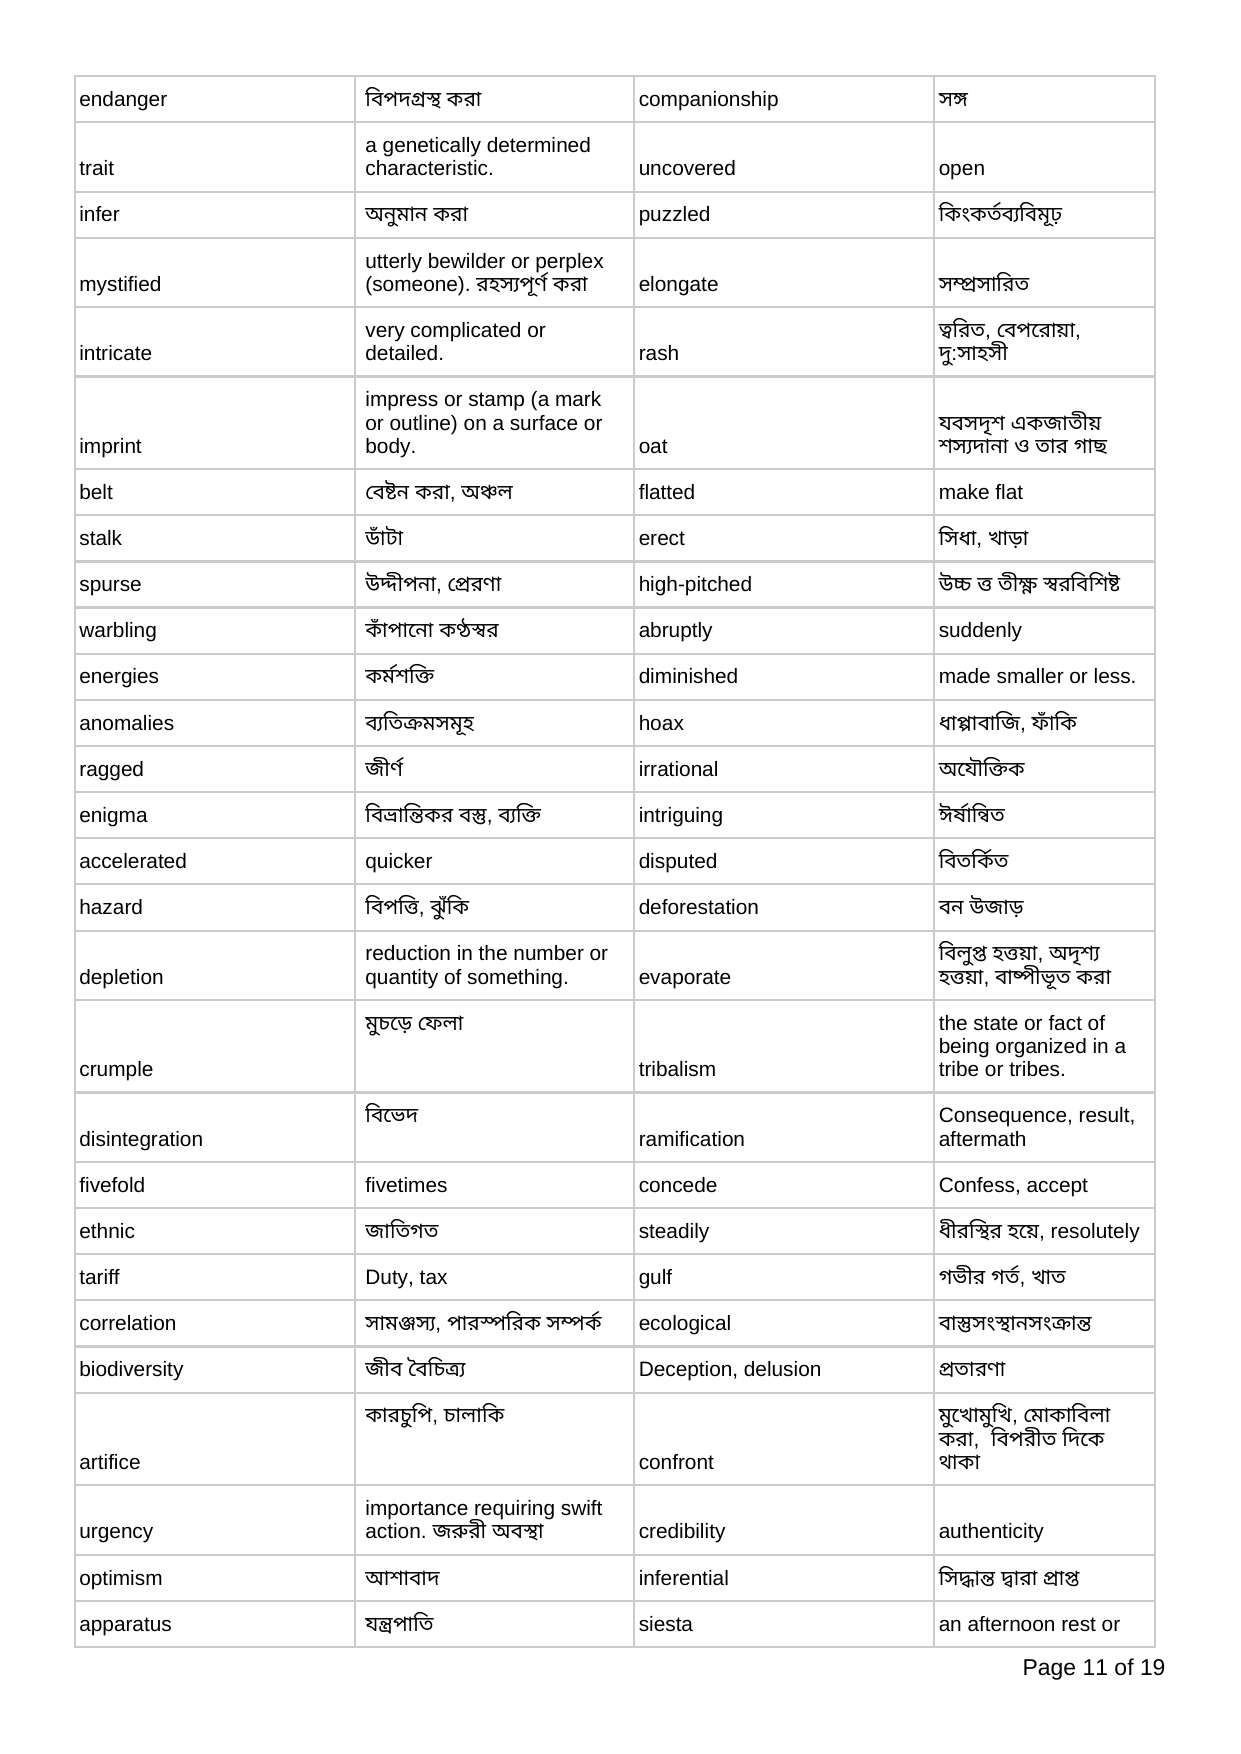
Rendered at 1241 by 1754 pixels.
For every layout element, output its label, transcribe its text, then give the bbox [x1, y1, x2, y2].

table_cell intricate [76, 308, 354, 375]
table_cell biodiversity [76, 1348, 354, 1392]
table_cell disintegration [76, 1094, 354, 1161]
table_cell উদ্দীপনা, প্রেরণা [356, 563, 633, 606]
table_cell উচ্চ ত্ত তীক্ষ্ণ স্বরবিশিষ্ট [935, 563, 1154, 606]
table_cell flatted [635, 470, 933, 514]
table_cell tribalism [635, 1001, 933, 1091]
table_cell যবসদৃশ একজাতীয় শস্যদানা ও তার গাছ [935, 378, 1154, 468]
table_cell uncovered [635, 123, 933, 191]
table_cell concede [635, 1163, 933, 1207]
table_cell rash [635, 308, 933, 375]
table_cell infer [76, 193, 354, 237]
table_cell disputed [635, 839, 933, 883]
table_cell বাস্তুসংস্থানসংক্রান্ত [935, 1301, 1154, 1345]
table_cell erect [635, 516, 933, 560]
table_cell anomalies [76, 701, 354, 745]
table_cell imprint [76, 378, 354, 468]
table_cell ecological [635, 1301, 933, 1345]
table_cell suddenly [935, 609, 1154, 653]
table_cell authenticity [935, 1486, 1154, 1553]
table_cell বেষ্টন করা, অঞ্চল [356, 470, 633, 514]
table_cell abruptly [635, 609, 933, 653]
table_cell siesta [635, 1602, 933, 1646]
table_cell অযৌক্তিক [935, 747, 1154, 791]
table_cell ত্বরিত, বেপরোয়া, দু:সাহসী [935, 308, 1154, 375]
table_cell companionship [635, 77, 933, 121]
table_cell বিতর্কিত [935, 839, 1154, 883]
table_cell trait [76, 123, 354, 191]
table_cell impress or stamp (a mark or outline) on a surface or body. [356, 378, 633, 468]
table_cell spurse [76, 563, 354, 606]
table_cell steadily [635, 1209, 933, 1253]
table_cell the state or fact of being organized in a tribe or tribes. [935, 1001, 1154, 1091]
table_cell ধাপ্পাবাজি, ফাঁকি [935, 701, 1154, 745]
table_cell artifice [76, 1394, 354, 1484]
table_cell সম্প্রসারিত [935, 239, 1154, 306]
table_cell high-pitched [635, 563, 933, 606]
table_cell an afternoon rest or [935, 1602, 1154, 1646]
table_cell Confess, accept [935, 1163, 1154, 1207]
table_cell কাঁপানো কণ্ঠস্বর [356, 609, 633, 653]
table_cell quicker [356, 839, 633, 883]
table_cell কারচুপি, চালাকি [356, 1394, 633, 1484]
table_cell বিপদগ্রস্থ করা [356, 77, 633, 121]
table_cell fivetimes [356, 1163, 633, 1207]
table_cell apparatus [76, 1602, 354, 1646]
table_cell tariff [76, 1255, 354, 1299]
table_cell belt [76, 470, 354, 514]
table_cell irrational [635, 747, 933, 791]
table_cell বন উজাড় [935, 885, 1154, 929]
table_cell intriguing [635, 793, 933, 837]
table_cell urgency [76, 1486, 354, 1553]
table_cell gulf [635, 1255, 933, 1299]
table_cell make flat [935, 470, 1154, 514]
table_cell বিলুপ্ত হত্তয়া, অদৃশ্য হত্তয়া, বাষ্পীভূত করা [935, 932, 1154, 999]
table_cell optimism [76, 1556, 354, 1600]
table_cell জীর্ণ [356, 747, 633, 791]
table_cell a genetically determined characteristic. [356, 123, 633, 191]
table_cell accelerated [76, 839, 354, 883]
table_cell কিংকর্তব্যবিমূঢ় [935, 193, 1154, 237]
table_cell ragged [76, 747, 354, 791]
table_cell evaporate [635, 932, 933, 999]
table_cell open [935, 123, 1154, 191]
table_cell warbling [76, 609, 354, 653]
table_cell hazard [76, 885, 354, 929]
table_cell বিভেদ [356, 1094, 633, 1161]
table_cell diminished [635, 655, 933, 699]
table_cell very complicated or detailed. [356, 308, 633, 375]
table_cell depletion [76, 932, 354, 999]
table_cell যন্ত্রপাতি [356, 1602, 633, 1646]
table_cell Consequence, result, aftermath [935, 1094, 1154, 1161]
table_cell ধীরস্থির হয়ে, resolutely [935, 1209, 1154, 1253]
table_cell credibility [635, 1486, 933, 1553]
table_cell ethnic [76, 1209, 354, 1253]
table_cell endanger [76, 77, 354, 121]
table_cell ঈর্ষান্বিত [935, 793, 1154, 837]
table_cell ডাঁটা [356, 516, 633, 560]
table_cell made smaller or less. [935, 655, 1154, 699]
table_cell deforestation [635, 885, 933, 929]
table_cell puzzled [635, 193, 933, 237]
table_cell সামঞ্জস্য, পারস্পরিক সম্পর্ক [356, 1301, 633, 1345]
table_cell বিপত্তি, ঝুঁকি [356, 885, 633, 929]
table_cell ব্যতিক্রমসমূহ [356, 701, 633, 745]
table_cell ramification [635, 1094, 933, 1161]
table_cell hoax [635, 701, 933, 745]
table_cell আশাবাদ [356, 1556, 633, 1600]
table_cell confront [635, 1394, 933, 1484]
table_cell oat [635, 378, 933, 468]
table_cell মুচড়ে ফেলা [356, 1001, 633, 1091]
table_cell জাতিগত [356, 1209, 633, 1253]
table_cell গভীর গর্ত, খাত [935, 1255, 1154, 1299]
table_cell বিভ্রান্তিকর বস্তু, ব্যক্তি [356, 793, 633, 837]
table_cell energies [76, 655, 354, 699]
table_cell মুখোমুখি, মোকাবিলা করা, বিপরীত দিকে থাকা [935, 1394, 1154, 1484]
table_cell জীব বৈচিত্র্য [356, 1348, 633, 1392]
table_cell stalk [76, 516, 354, 560]
table_cell সঙ্গ [935, 77, 1154, 121]
table_cell সিধা, খাড়া [935, 516, 1154, 560]
table_cell সিদ্ধান্ত দ্বারা প্রাপ্ত [935, 1556, 1154, 1600]
table_cell importance requiring swift action. জরুরী অবস্থা [356, 1486, 633, 1553]
table_cell Deception, delusion [635, 1348, 933, 1392]
table_cell reduction in the number or quantity of something. [356, 932, 633, 999]
table_cell inferential [635, 1556, 933, 1600]
table_cell enigma [76, 793, 354, 837]
table_cell কর্মশক্তি [356, 655, 633, 699]
table_cell mystified [76, 239, 354, 306]
table_cell utterly bewilder or perplex (someone). রহস্যপূর্ণ করা [356, 239, 633, 306]
table_cell fivefold [76, 1163, 354, 1207]
table_cell elongate [635, 239, 933, 306]
table_cell অনুমান করা [356, 193, 633, 237]
table_cell Duty, tax [356, 1255, 633, 1299]
table_cell correlation [76, 1301, 354, 1345]
table_cell প্রতারণা [935, 1348, 1154, 1392]
table_cell crumple [76, 1001, 354, 1091]
